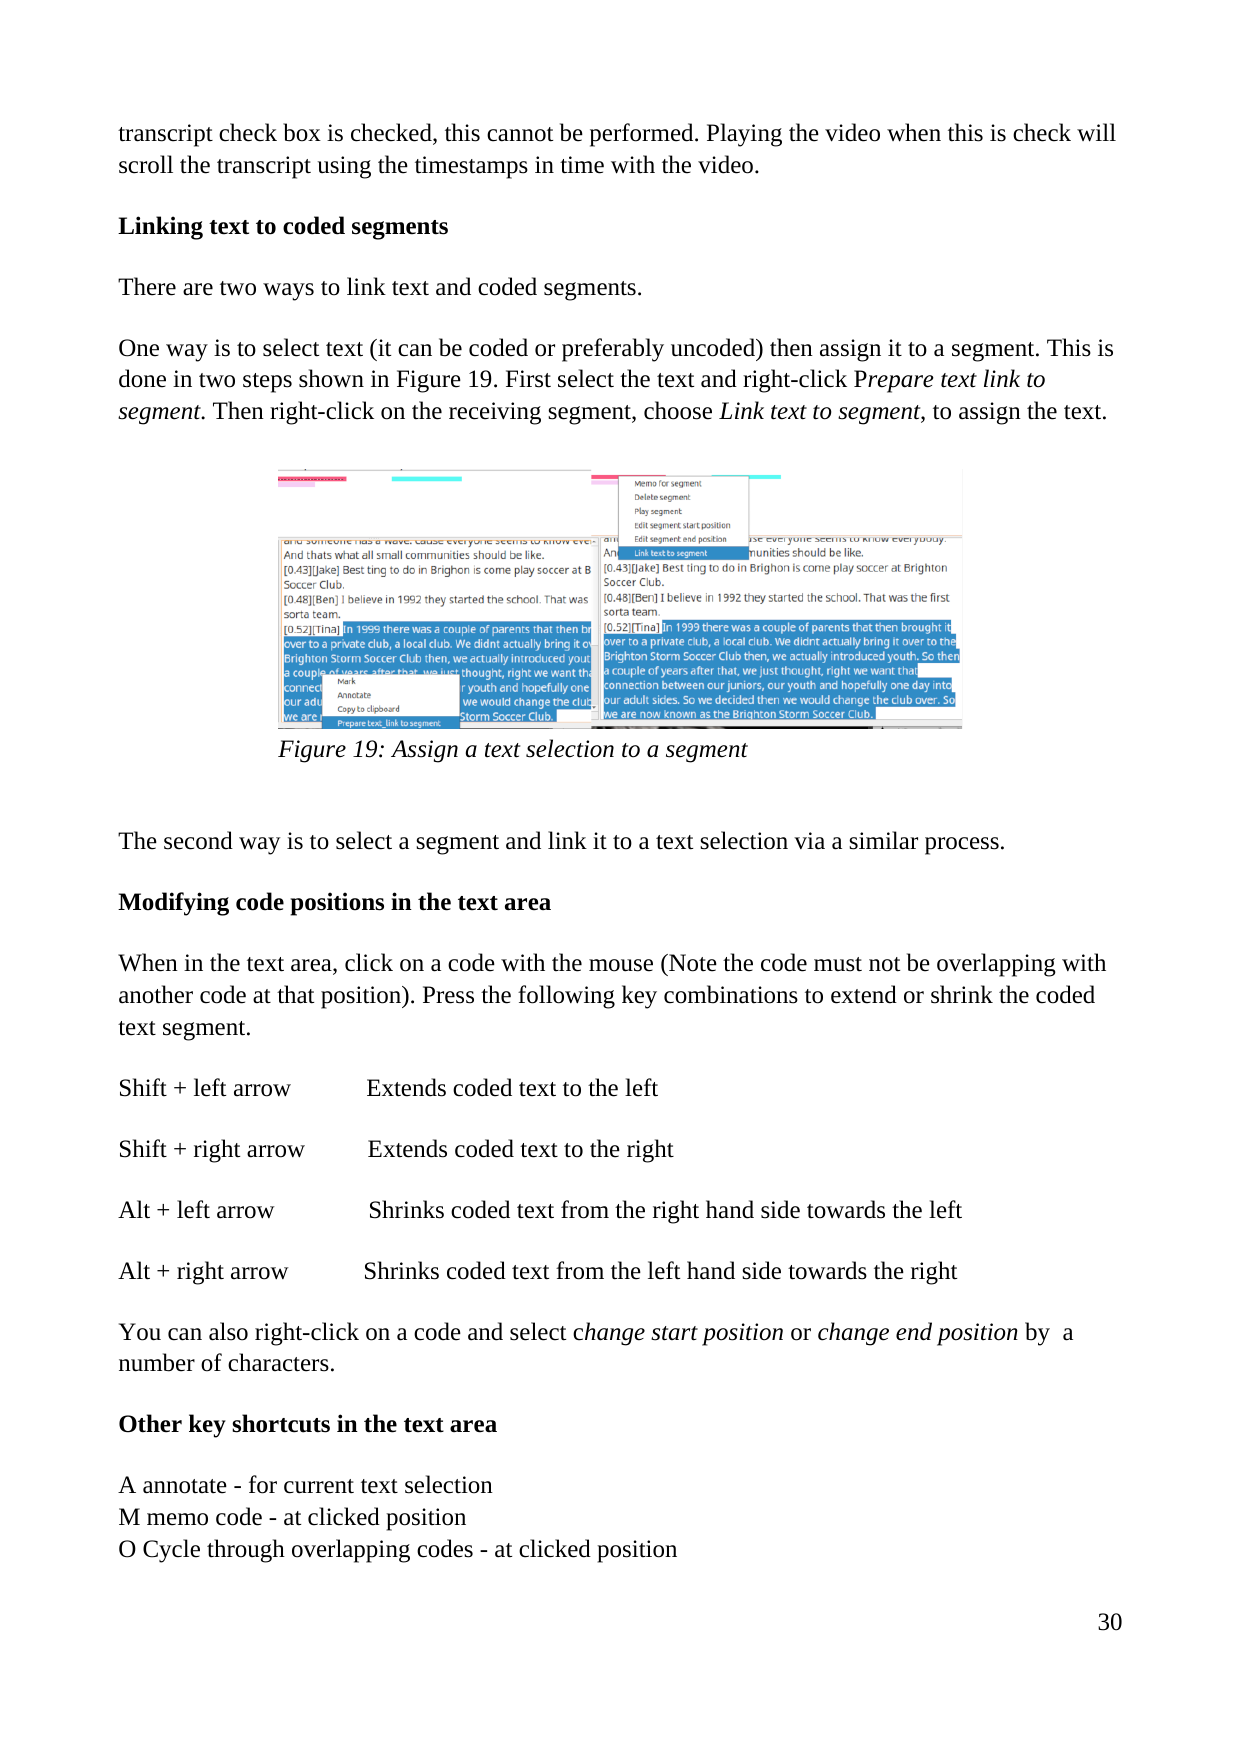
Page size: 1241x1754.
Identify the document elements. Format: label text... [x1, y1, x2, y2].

text Modifying code positions in the text area [118, 887, 1122, 916]
text Linking text to coded segments [118, 211, 1122, 239]
text You can also right-click on a code and select change start position or change end position by a number of characters. [118, 1317, 1122, 1377]
text Shift + right arrow Extends coded text to the right [118, 1134, 1122, 1162]
text A annotate - for current text selection M memo code - at clicked position O Cycle through overlapping codes - at clicked position [118, 1471, 1122, 1562]
text transcript check box is checked, this cannot be performed. Playing the video when this is check will scroll the transcript using the timestamps in time with the video. [118, 118, 1122, 178]
text There are two ways to link text and coded segments. [118, 272, 1122, 301]
text Shift + left arrow Extends coded text to the left [118, 1073, 1122, 1101]
text Figure 19: Assign a text selection to a segment [278, 729, 962, 763]
text When in the text area, click on a code with the mouse (Note the code must not be overlapping with another code at that position). Press the following key combinations to extend or shrink the coded text segment. [118, 948, 1122, 1040]
text Alt + left arrow Shrinks coded text from the right hand side towards the left [118, 1195, 1122, 1223]
text One way is to select text (it can be coded or preferably uncoded) then assign it to a segment. This is done in two steps shown in Figure 19. First select the text and right-click Prepare text link to segment. Then right-click on the receiving segment, choose Link text to segment, to assign the text. [118, 333, 1122, 425]
text Alt + right arrow Shrinks coded text from the left hand side towards the right [118, 1256, 1122, 1284]
text Other key shortcuts in the text area [118, 1409, 1122, 1438]
text The second way is to select a segment and link it to a text selection via a similar process. [118, 826, 1122, 855]
picture [278, 469, 963, 729]
